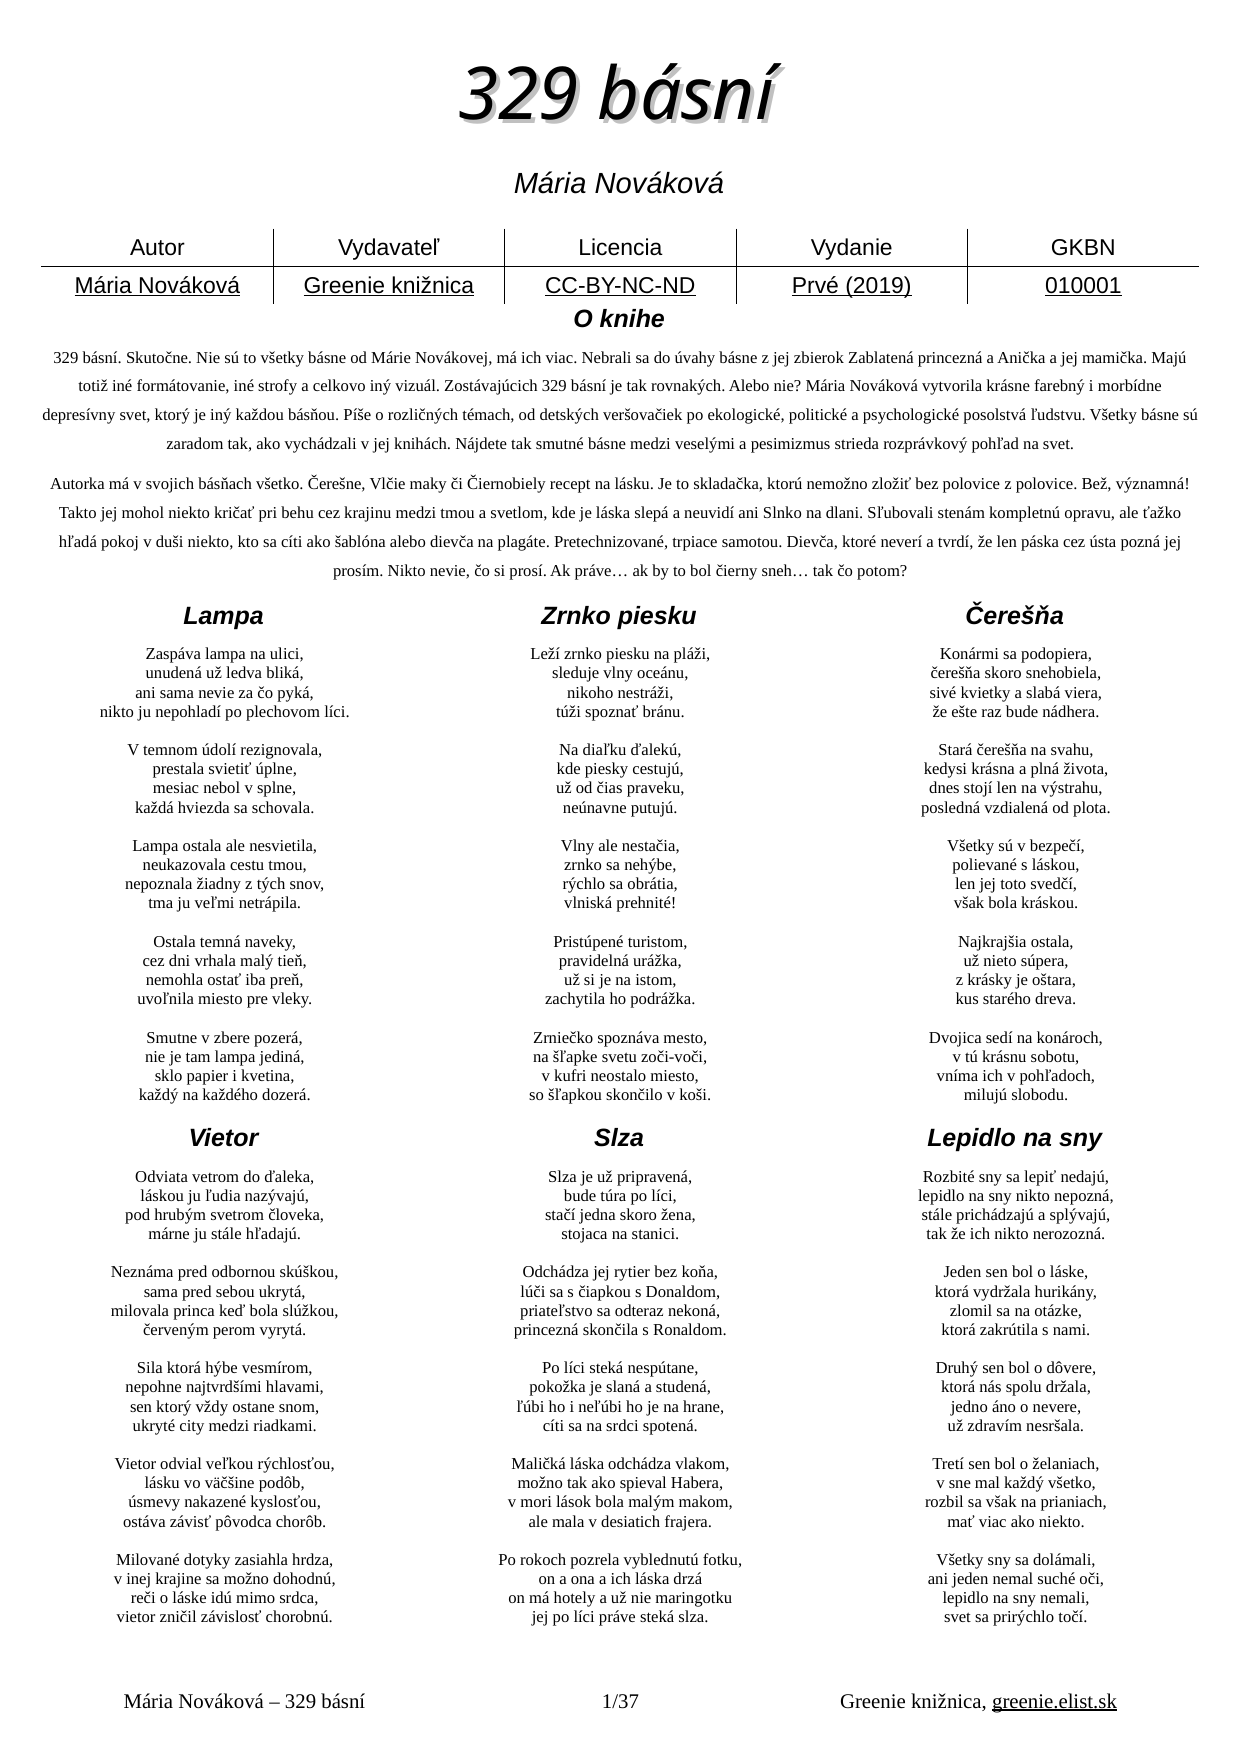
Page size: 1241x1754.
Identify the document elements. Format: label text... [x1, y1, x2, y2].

subtitle Zrnko piesku [437, 601, 803, 630]
text na šľapke svetu zoči-voči, [437, 1047, 803, 1066]
text zlomil sa na otázke, [833, 1301, 1199, 1320]
text Maličká láska odchádza vlakom, [437, 1454, 803, 1473]
text prestala svietiť úplne, [41, 759, 408, 778]
text on má hotely a už nie maringotku [437, 1588, 803, 1607]
text pravidelná urážka, [437, 951, 803, 970]
text ktorá zakrútila s nami. [833, 1320, 1199, 1339]
subtitle 329 básní [41, 41, 1199, 141]
text zachytila ho podrážka. [437, 989, 803, 1008]
text sivé kvietky a slabá viera, [833, 682, 1199, 702]
text mesiac nebol v splne, [41, 778, 408, 797]
text cez dni vrhala malý tieň, [41, 951, 408, 970]
text už zdravím nesršala. [833, 1416, 1199, 1435]
text Smutne v zbere pozerá, [41, 1027, 408, 1047]
text princezná skončila s Ronaldom. [437, 1320, 803, 1339]
text nie je tam lampa jediná, [41, 1047, 408, 1066]
subtitle Slza [437, 1123, 803, 1152]
table_cell Prvé (2019) [737, 267, 967, 304]
text Stará čerešňa na svahu, [833, 740, 1199, 759]
text lepidlo na sny nemali, [833, 1588, 1199, 1607]
text Ostala temná naveky, [41, 932, 408, 951]
text pokožka je slaná a studená, [437, 1377, 803, 1396]
subtitle Čerešňa [833, 601, 1199, 630]
text ktorá vydržala hurikány, [833, 1281, 1199, 1301]
text lúči sa s čiapkou s Donaldom, [437, 1281, 803, 1301]
text Leží zrnko piesku na pláži, [437, 644, 803, 663]
text nepohne najtvrdšími hlavami, [41, 1377, 408, 1396]
text tma ju veľmi netrápila. [41, 893, 408, 912]
text rozbil sa však na prianiach, [833, 1492, 1199, 1511]
text Dvojica sedí na konároch, [833, 1027, 1199, 1047]
text ktorá nás spolu držala, [833, 1377, 1199, 1396]
text v inej krajine sa možno dohodnú, [41, 1569, 408, 1588]
text každá hviezda sa schovala. [41, 797, 408, 817]
text reči o láske idú mimo srdca, [41, 1588, 408, 1607]
text Po rokoch pozrela vyblednutú fotku, [437, 1550, 803, 1569]
text Neznáma pred odbornou skúškou, [41, 1262, 408, 1281]
text už od čias praveku, [437, 778, 803, 797]
text Najkrajšia ostala, [833, 932, 1199, 951]
text Druhý sen bol o dôvere, [833, 1358, 1199, 1377]
text zrnko sa nehýbe, [437, 855, 803, 874]
text Autorka má v svojich básňach všetko. Čerešne, Vlčie maky či Čiernobiely recept na lásku. Je to skladačka, ktorú nemožno zložiť bez polovice z polovice. Bež, významná! Takto jej mohol niekto kričať pri behu cez krajinu medzi tmou a svetlom, kde je láska slepá a neuvidí ani Slnko na dlani. Sľubovali stenám kompletnú opravu, ale ťažko hľadá pokoj v duši niekto, kto sa cíti ako šablóna alebo dievča na plagáte. Pretechnizované, trpiace samotou. Dievča, ktoré neverí a tvrdí, že len páska cez ústa pozná jej prosím. Nikto nevie, čo si prosí. Ak práve… ak by to bol čierny sneh… tak čo potom? [41, 474, 1199, 579]
text posledná vzdialená od plota. [833, 797, 1199, 817]
text unudená už ledva bliká, [41, 663, 408, 682]
table_header Autor [41, 229, 273, 266]
text sama pred sebou ukrytá, [41, 1281, 408, 1301]
text Sila ktorá hýbe vesmírom, [41, 1358, 408, 1377]
subtitle Vietor [41, 1123, 408, 1152]
text už si je na istom, [437, 970, 803, 989]
text že ešte raz bude nádhera. [833, 702, 1199, 721]
text sen ktorý vždy ostane snom, [41, 1396, 408, 1416]
text lásku vo väčšine podôb, [41, 1473, 408, 1492]
text stále prichádzajú a splývajú, [833, 1205, 1199, 1224]
text Vietor odvial veľkou rýchlosťou, [41, 1454, 408, 1473]
text vlniská prehnité! [437, 893, 803, 912]
text Zaspáva lampa na ulici, [41, 644, 408, 663]
text ale mala v desiatich frajera. [437, 1511, 803, 1531]
text vietor zničil závislosť chorobnú. [41, 1607, 408, 1626]
text priateľstvo sa odteraz nekoná, [437, 1301, 803, 1320]
text so šľapkou skončilo v koši. [437, 1085, 803, 1104]
text úsmevy nakazené kyslosťou, [41, 1492, 408, 1511]
text Konármi sa podopiera, [833, 644, 1199, 663]
text dnes stojí len na výstrahu, [833, 778, 1199, 797]
text v kufri neostalo miesto, [437, 1066, 803, 1085]
text V temnom údolí rezignovala, [41, 740, 408, 759]
text ľúbi ho i neľúbi ho je na hrane, [437, 1396, 803, 1416]
text nepoznala žiadny z tých snov, [41, 874, 408, 893]
subtitle Mária Nováková [41, 166, 1199, 199]
text Pristúpené turistom, [437, 932, 803, 951]
text Slza je už pripravená, [437, 1166, 803, 1186]
text ukryté city medzi riadkami. [41, 1416, 408, 1435]
text nemohla ostať iba preň, [41, 970, 408, 989]
text sleduje vlny oceánu, [437, 663, 803, 682]
text milujú slobodu. [833, 1085, 1199, 1104]
text Odchádza jej rytier bez koňa, [437, 1262, 803, 1281]
text jej po líci práve steká slza. [437, 1607, 803, 1626]
text každý na každého dozerá. [41, 1085, 408, 1104]
text však bola kráskou. [833, 893, 1199, 912]
text milovala princa keď bola slúžkou, [41, 1301, 408, 1320]
text jedno áno o nevere, [833, 1396, 1199, 1416]
text rýchlo sa obrátia, [437, 874, 803, 893]
text stojaca na stanici. [437, 1224, 803, 1243]
table_cell 010001 [968, 267, 1199, 304]
subtitle O knihe [41, 304, 1199, 333]
table_cell Greenie knižnica [274, 267, 504, 304]
table_header Vydavateľ [274, 229, 504, 266]
text bude túra po líci, [437, 1186, 803, 1205]
text mať viac ako niekto. [833, 1511, 1199, 1531]
text neukazovala cestu tmou, [41, 855, 408, 874]
text Všetky sny sa dolámali, [833, 1550, 1199, 1569]
text nikoho nestráži, [437, 682, 803, 702]
text Po líci steká nespútane, [437, 1358, 803, 1377]
text nikto ju nepohladí po plechovom líci. [41, 702, 408, 721]
text márne ju stále hľadajú. [41, 1224, 408, 1243]
text neúnavne putujú. [437, 797, 803, 817]
table_cell CC-BY-NC-ND [505, 267, 736, 304]
text ostáva závisť pôvodca chorôb. [41, 1511, 408, 1531]
text Milované dotyky zasiahla hrdza, [41, 1550, 408, 1569]
text vníma ich v pohľadoch, [833, 1066, 1199, 1085]
text Zrniečko spoznáva mesto, [437, 1027, 803, 1047]
text Vlny ale nestačia, [437, 836, 803, 855]
text uvoľnila miesto pre vleky. [41, 989, 408, 1008]
text čerešňa skoro snehobiela, [833, 663, 1199, 682]
text svet sa prirýchlo točí. [833, 1607, 1199, 1626]
text stačí jedna skoro žena, [437, 1205, 803, 1224]
text kus starého dreva. [833, 989, 1199, 1008]
text len jej toto svedčí, [833, 874, 1199, 893]
text už nieto súpera, [833, 951, 1199, 970]
text v mori lások bola malým makom, [437, 1492, 803, 1511]
text Všetky sú v bezpečí, [833, 836, 1199, 855]
text ani sama nevie za čo pyká, [41, 682, 408, 702]
text Tretí sen bol o želaniach, [833, 1454, 1199, 1473]
text tak že ich nikto nerozozná. [833, 1224, 1199, 1243]
text možno tak ako spieval Habera, [437, 1473, 803, 1492]
text polievané s láskou, [833, 855, 1199, 874]
subtitle Lepidlo na sny [833, 1123, 1199, 1152]
text ani jeden nemal suché oči, [833, 1569, 1199, 1588]
text lepidlo na sny nikto nepozná, [833, 1186, 1199, 1205]
text Jeden sen bol o láske, [833, 1262, 1199, 1281]
text kedysi krásna a plná života, [833, 759, 1199, 778]
table_header GKBN [968, 229, 1199, 266]
text Na diaľku ďalekú, [437, 740, 803, 759]
text Odviata vetrom do ďaleka, [41, 1166, 408, 1186]
text v sne mal každý všetko, [833, 1473, 1199, 1492]
text červeným perom vyrytá. [41, 1320, 408, 1339]
text pod hrubým svetrom človeka, [41, 1205, 408, 1224]
text 329 básní. Skutočne. Nie sú to všetky básne od Márie Novákovej, má ich viac. Nebrali sa do úvahy básne z jej zbierok Zablatená princezná a Anička a jej mamička. Majú totiž iné formátovanie, iné strofy a celkovo iný vizuál. Zostávajúcich 329 básní je tak rovnakých. Alebo nie? Mária Nováková vytvorila krásne farebný i morbídne depresívny svet, ktorý je iný každou básňou. Píše o rozličných témach, od detských veršovačiek po ekologické, politické a psychologické posolstvá ľudstvu. Všetky básne sú zaradom tak, ako vychádzali v jej knihách. Nájdete tak smutné básne medzi veselými a pesimizmus strieda rozprávkový pohľad na svet. [41, 347, 1199, 453]
text v tú krásnu sobotu, [833, 1047, 1199, 1066]
text Rozbité sny sa lepiť nedajú, [833, 1166, 1199, 1186]
text on a ona a ich láska drzá [437, 1569, 803, 1588]
table_header Vydanie [737, 229, 967, 266]
text Lampa ostala ale nesvietila, [41, 836, 408, 855]
table_header Licencia [505, 229, 736, 266]
text z krásky je oštara, [833, 970, 1199, 989]
text sklo papier i kvetina, [41, 1066, 408, 1085]
text láskou ju ľudia nazývajú, [41, 1186, 408, 1205]
text kde piesky cestujú, [437, 759, 803, 778]
subtitle Lampa [41, 601, 408, 630]
text túži spoznať bránu. [437, 702, 803, 721]
table_cell Mária Nováková [41, 267, 273, 304]
text cíti sa na srdci spotená. [437, 1416, 803, 1435]
